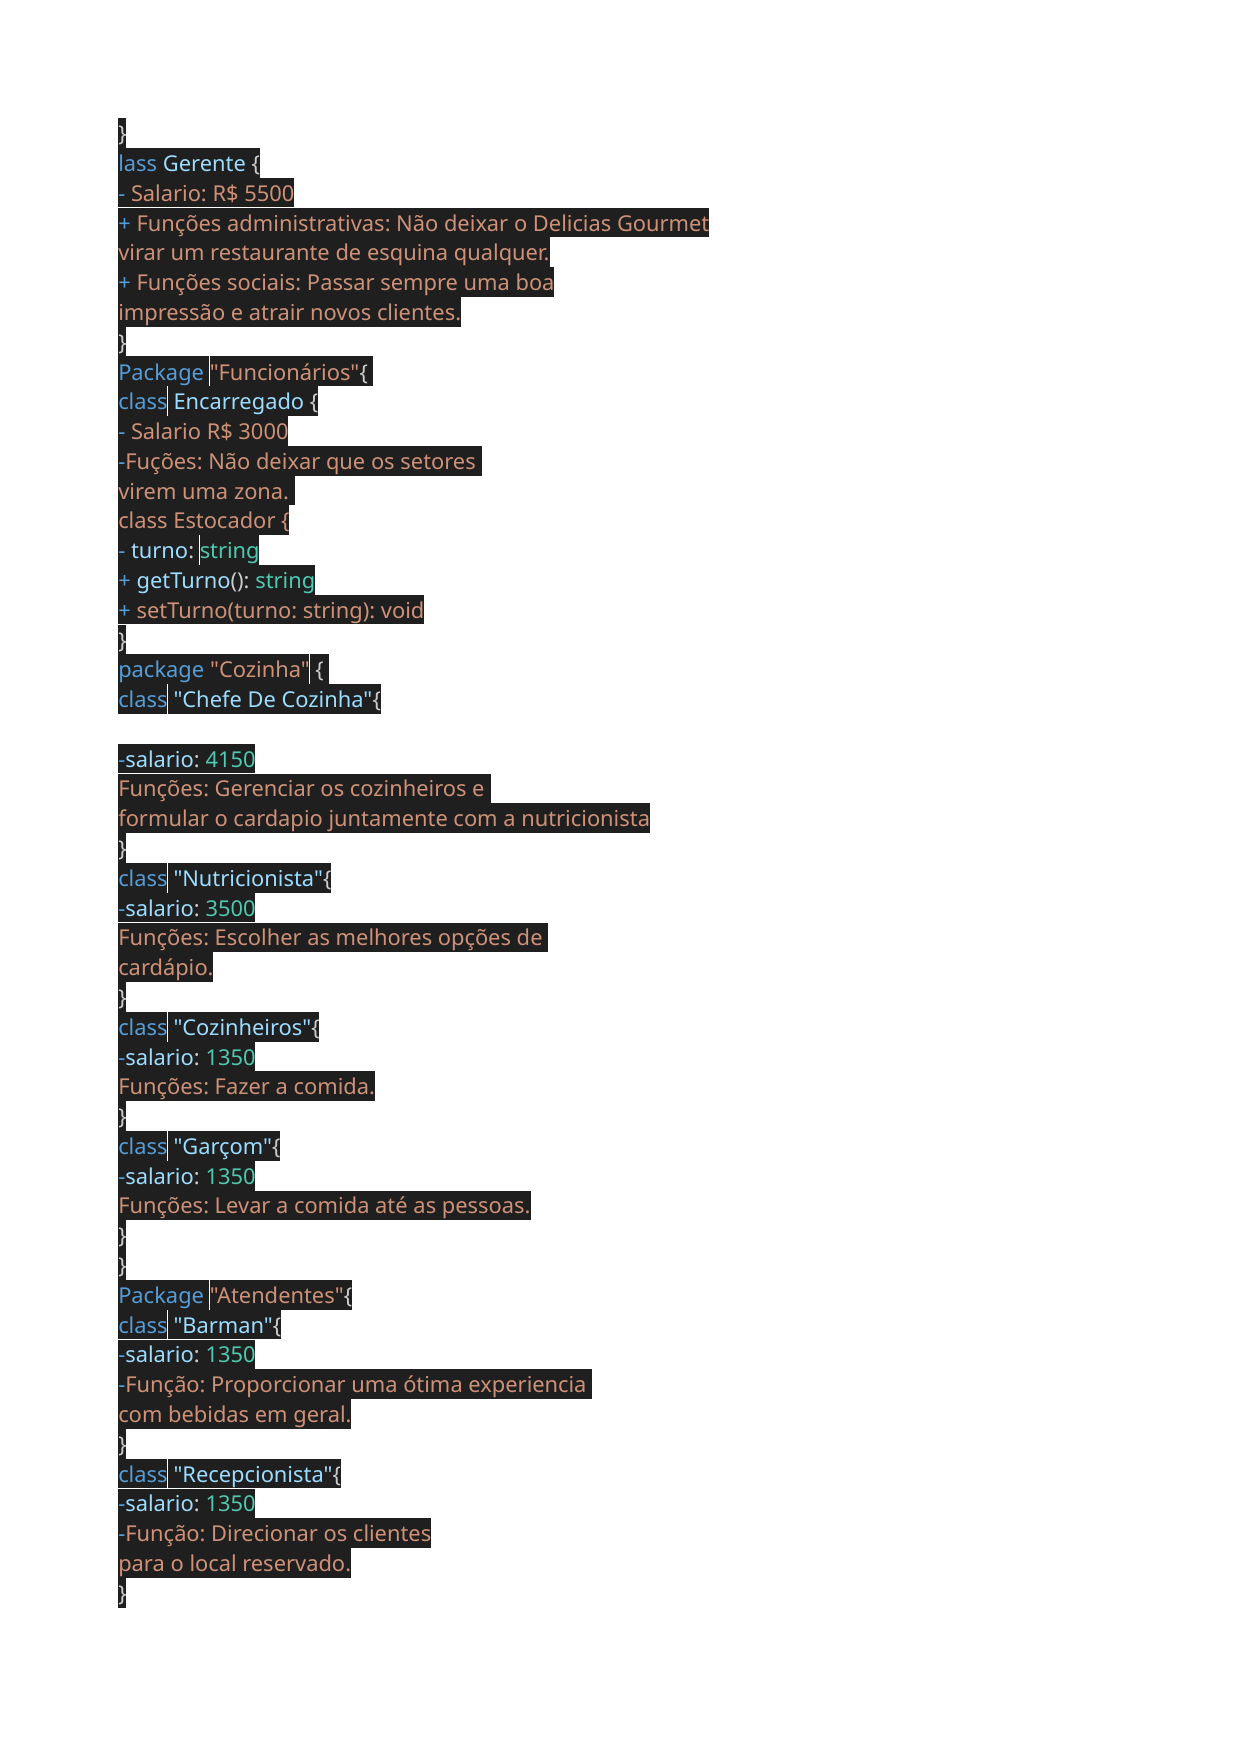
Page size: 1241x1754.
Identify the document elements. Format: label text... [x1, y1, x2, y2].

text virar um restaurante de esquina qualquer. [118, 237, 1122, 267]
text cardápio. [118, 952, 1122, 982]
text class "Cozinheiros"{ [118, 1012, 1122, 1042]
text } [118, 118, 1122, 148]
text + setTurno(turno: string): void [118, 595, 1122, 624]
text Funções: Gerenciar os cozinheiros e [118, 773, 1122, 803]
text para o local reservado. [118, 1548, 1122, 1578]
text -Função: Direcionar os clientes [118, 1518, 1122, 1548]
text } [118, 1578, 1122, 1608]
text } [118, 1220, 1122, 1250]
text - Salario R$ 3000 [118, 416, 1122, 446]
text - Salario: R$ 5500 [118, 178, 1122, 207]
text class Encarregado { [118, 386, 1122, 416]
text Funções: Escolher as melhores opções de [118, 922, 1122, 952]
text lass Gerente { [118, 148, 1122, 178]
text formular o cardapio juntamente com a nutricionista [118, 803, 1122, 833]
text } [118, 1250, 1122, 1280]
text com bebidas em geral. [118, 1399, 1122, 1429]
text class "Recepcionista"{ [118, 1459, 1122, 1488]
text Package "Funcionários"{ [118, 356, 1122, 386]
text } [118, 982, 1122, 1012]
text package "Cozinha" { [118, 654, 1122, 684]
text impressão e atrair novos clientes. [118, 297, 1122, 327]
text class "Chefe De Cozinha"{ [118, 684, 1122, 714]
text } [118, 1429, 1122, 1459]
text } [118, 624, 1122, 654]
text -Fuções: Não deixar que os setores [118, 446, 1122, 476]
text class "Garçom"{ [118, 1131, 1122, 1161]
text class "Barman"{ [118, 1310, 1122, 1339]
text Funções: Levar a comida até as pessoas. [118, 1191, 1122, 1220]
text -salario: 1350 [118, 1161, 1122, 1191]
text -salario: 1350 [118, 1488, 1122, 1518]
text -salario: 4150 [118, 744, 1122, 773]
text -Função: Proporcionar uma ótima experiencia [118, 1369, 1122, 1399]
text + getTurno(): string [118, 565, 1122, 595]
text -salario: 3500 [118, 893, 1122, 922]
text } [118, 833, 1122, 863]
text -salario: 1350 [118, 1339, 1122, 1369]
text Package "Atendentes"{ [118, 1280, 1122, 1310]
text class Estocador { [118, 505, 1122, 535]
text } [118, 1101, 1122, 1131]
text -salario: 1350 [118, 1042, 1122, 1071]
text - turno: string [118, 535, 1122, 565]
text + Funções sociais: Passar sempre uma boa [118, 267, 1122, 297]
text virem uma zona. [118, 476, 1122, 505]
text class "Nutricionista"{ [118, 863, 1122, 893]
text + Funções administrativas: Não deixar o Delicias Gourmet [118, 207, 1122, 237]
text } [118, 327, 1122, 356]
text Funções: Fazer a comida. [118, 1071, 1122, 1101]
